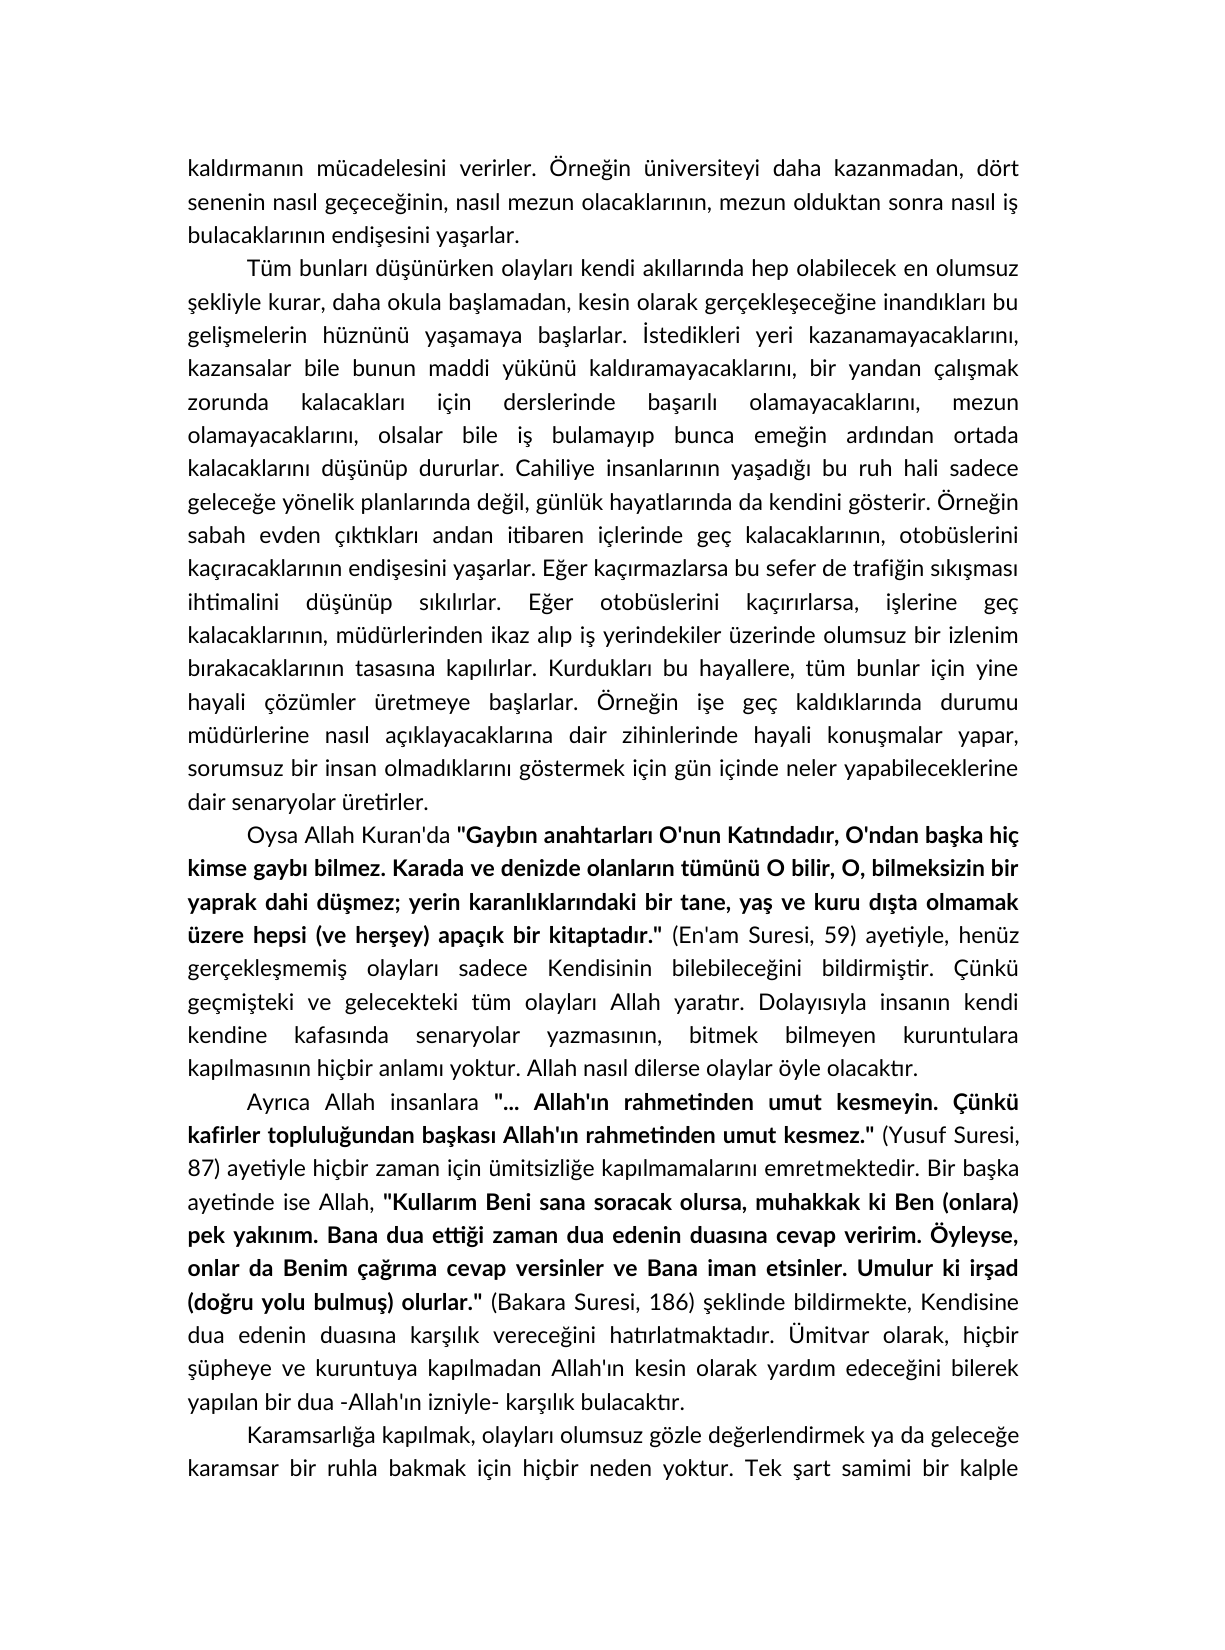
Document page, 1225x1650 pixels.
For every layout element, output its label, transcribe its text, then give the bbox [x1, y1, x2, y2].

text kaldırmanın mücadelesini verirler. Örneğin üniversiteyi daha kazanmadan, dört senenin nasıl geçeceğinin, nasıl mezun olacaklarının, mezun olduktan sonra nasıl iş bulacaklarının endişesini yaşarlar. [187, 150, 1020, 250]
text Karamsarlığa kapılmak, olayları olumsuz gözle değerlendirmek ya da geleceğe karamsar bir ruhla bakmak için hiçbir neden yoktur. Tek şart samimi bir kalple [187, 1417, 1020, 1483]
text Tüm bunları düşünürken olayları kendi akıllarında hep olabilecek en olumsuz şekliyle kurar, daha okula başlamadan, kesin olarak gerçekleşeceğine inandıkları bu gelişmelerin hüznünü yaşamaya başlarlar. İstedikleri yeri kazanamayacaklarını, kazansalar bile bunun maddi yükünü kaldıramayacaklarını, bir yandan çalışmak zorunda kalacakları için derslerinde başarılı olamayacaklarını, mezun olamayacaklarını, olsalar bile iş bulamayıp bunca emeğin ardından ortada kalacaklarını düşünüp dururlar. Cahiliye insanlarının yaşadığı bu ruh hali sadece geleceğe yönelik planlarında değil, günlük hayatlarında da kendini gösterir. Örneğin sabah evden çıktıkları andan itibaren içlerinde geç kalacaklarının, otobüslerini kaçıracaklarının endişesini yaşarlar. Eğer kaçırmazlarsa bu sefer de trafiğin sıkışması ihtimalini düşünüp sıkılırlar. Eğer otobüslerini kaçırırlarsa, işlerine geç kalacaklarının, müdürlerinden ikaz alıp iş yerindekiler üzerinde olumsuz bir izlenim bırakacaklarının tasasına kapılırlar. Kurdukları bu hayallere, tüm bunlar için yine hayali çözümler üretmeye başlarlar. Örneğin işe geç kaldıklarında durumu müdürlerine nasıl açıklayacaklarına dair zihinlerinde hayali konuşmalar yapar, sorumsuz bir insan olmadıklarını göstermek için gün içinde neler yapabileceklerine dair senaryolar üretirler. [187, 250, 1020, 817]
text Ayrıca Allah insanlara "... Allah'ın rahmetinden umut kesmeyin. Çünkü kafirler topluluğundan başkası Allah'ın rahmetinden umut kesmez." (Yusuf Suresi, 87) ayetiyle hiçbir zaman için ümitsizliğe kapılmamalarını emretmektedir. Bir başka ayetinde ise Allah, "Kullarım Beni sana soracak olursa, muhakkak ki Ben (onlara) pek yakınım. Bana dua ettiği zaman dua edenin duasına cevap veririm. Öyleyse, onlar da Benim çağrıma cevap versinler ve Bana iman etsinler. Umulur ki irşad (doğru yolu bulmuş) olurlar." (Bakara Suresi, 186) şeklinde bildirmekte, Kendisine dua edenin duasına karşılık vereceğini hatırlatmaktadır. Ümitvar olarak, hiçbir şüpheye ve kuruntuya kapılmadan Allah'ın kesin olarak yardım edeceğini bilerek yapılan bir dua -Allah'ın izniyle- karşılık bulacaktır. [187, 1083, 1020, 1417]
text Oysa Allah Kuran'da "Gaybın anahtarları O'nun Katındadır, O'ndan başka hiç kimse gaybı bilmez. Karada ve denizde olanların tümünü O bilir, O, bilmeksizin bir yaprak dahi düşmez; yerin karanlıklarındaki bir tane, yaş ve kuru dışta olmamak üzere hepsi (ve herşey) apaçık bir kitaptadır." (En'am Suresi, 59) ayetiyle, henüz gerçekleşmemiş olayları sadece Kendisinin bilebileceğini bildirmiştir. Çünkü geçmişteki ve gelecekteki tüm olayları Allah yaratır. Dolayısıyla insanın kendi kendine kafasında senaryolar yazmasının, bitmek bilmeyen kuruntulara kapılmasının hiçbir anlamı yoktur. Allah nasıl dilerse olaylar öyle olacaktır. [187, 817, 1020, 1083]
